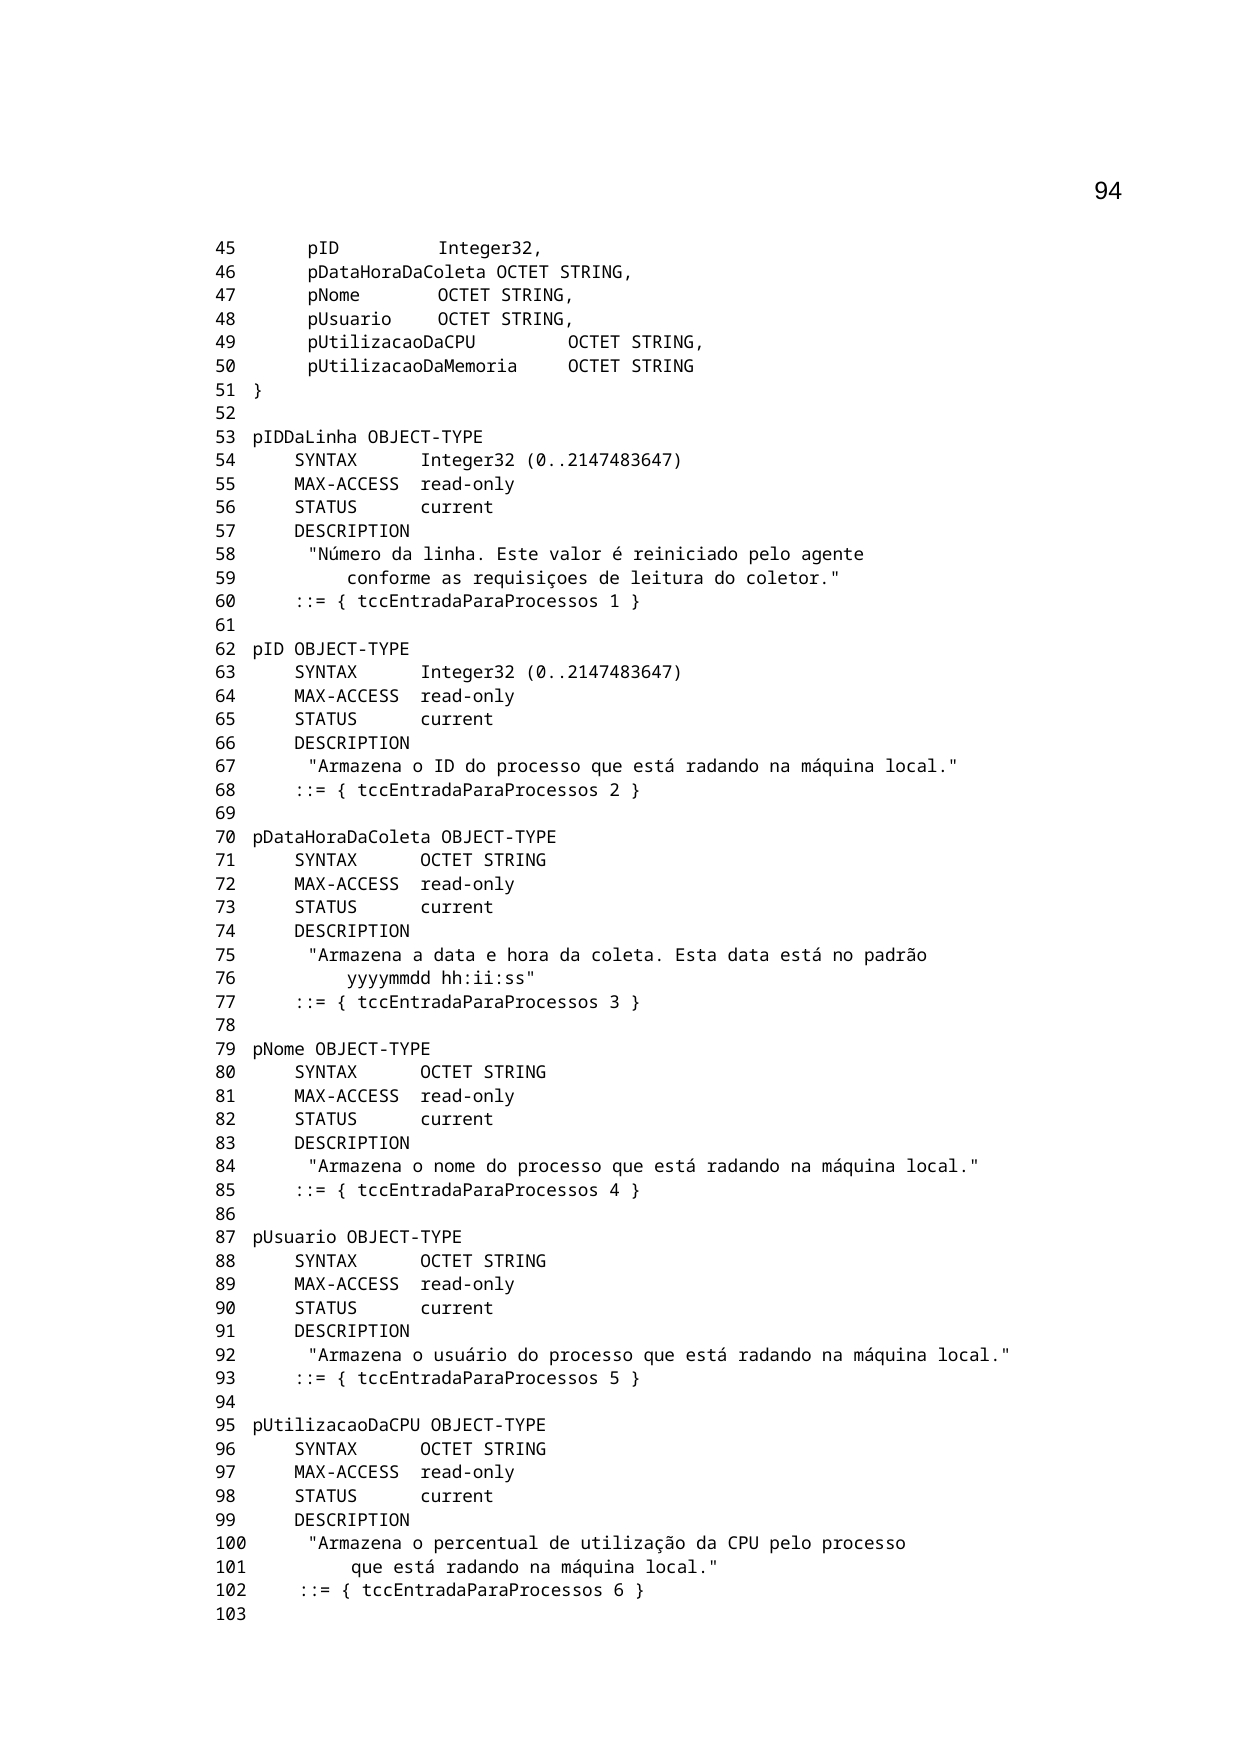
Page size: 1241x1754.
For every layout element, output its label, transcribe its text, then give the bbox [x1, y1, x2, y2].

list pDataHoraDaColeta OCTET STRING, [215, 260, 1122, 283]
list } [215, 377, 1122, 401]
list pUtilizacaoDaCPU OCTET STRING, [215, 330, 1122, 354]
list "Número da linha. Este valor é reiniciado pelo agente [215, 542, 1122, 566]
list STATUS current [215, 1107, 1122, 1131]
list STATUS current [215, 895, 1122, 919]
list SYNTAX OCTET STRING [215, 1060, 1122, 1084]
list conforme as requisiçoes de leitura do coletor." [215, 566, 1122, 589]
list DESCRIPTION [215, 919, 1122, 942]
list SYNTAX Integer32 (0..2147483647) [215, 448, 1122, 472]
list SYNTAX OCTET STRING [215, 1437, 1122, 1460]
list ::= { tccEntradaParaProcessos 1 } [215, 589, 1122, 613]
list pUtilizacaoDaCPU OBJECT-TYPE [215, 1413, 1122, 1437]
list DESCRIPTION [215, 731, 1122, 754]
list DESCRIPTION [215, 1131, 1122, 1154]
list yyyymmdd hh:ii:ss" [215, 966, 1122, 989]
list STATUS current [215, 495, 1122, 519]
list pUtilizacaoDaMemoria OCTET STRING [215, 354, 1122, 377]
list "Armazena o usuário do processo que está radando na máquina local." [215, 1343, 1122, 1366]
list pID OBJECT-TYPE [215, 636, 1122, 660]
list pUsuario OCTET STRING, [215, 307, 1122, 330]
list ::= { tccEntradaParaProcessos 4 } [215, 1178, 1122, 1201]
list pID Integer32, [215, 236, 1122, 260]
list "Armazena o ID do processo que está radando na máquina local." [215, 754, 1122, 778]
list MAX-ACCESS read-only [215, 1272, 1122, 1296]
list MAX-ACCESS read-only [215, 872, 1122, 895]
list SYNTAX Integer32 (0..2147483647) [215, 660, 1122, 683]
list MAX-ACCESS read-only [215, 472, 1122, 495]
list "Armazena o nome do processo que está radando na máquina local." [215, 1154, 1122, 1178]
list que está radando na máquina local." [215, 1554, 1122, 1578]
list DESCRIPTION [215, 1319, 1122, 1343]
list DESCRIPTION [215, 1507, 1122, 1531]
list ::= { tccEntradaParaProcessos 2 } [215, 778, 1122, 801]
list SYNTAX OCTET STRING [215, 1248, 1122, 1272]
list STATUS current [215, 1484, 1122, 1507]
list pNome OCTET STRING, [215, 283, 1122, 307]
list pNome OBJECT-TYPE [215, 1037, 1122, 1060]
list ::= { tccEntradaParaProcessos 6 } [215, 1578, 1122, 1602]
list DESCRIPTION [215, 519, 1122, 542]
list MAX-ACCESS read-only [215, 683, 1122, 707]
list MAX-ACCESS read-only [215, 1460, 1122, 1484]
list ::= { tccEntradaParaProcessos 5 } [215, 1366, 1122, 1390]
list MAX-ACCESS read-only [215, 1084, 1122, 1107]
list pDataHoraDaColeta OBJECT-TYPE [215, 825, 1122, 848]
list SYNTAX OCTET STRING [215, 848, 1122, 872]
list STATUS current [215, 1296, 1122, 1319]
list "Armazena a data e hora da coleta. Esta data está no padrão [215, 942, 1122, 966]
list "Armazena o percentual de utilização da CPU pelo processo [215, 1531, 1122, 1554]
list STATUS current [215, 707, 1122, 731]
list pUsuario OBJECT-TYPE [215, 1225, 1122, 1248]
list ::= { tccEntradaParaProcessos 3 } [215, 989, 1122, 1013]
list pIDDaLinha OBJECT-TYPE [215, 424, 1122, 448]
